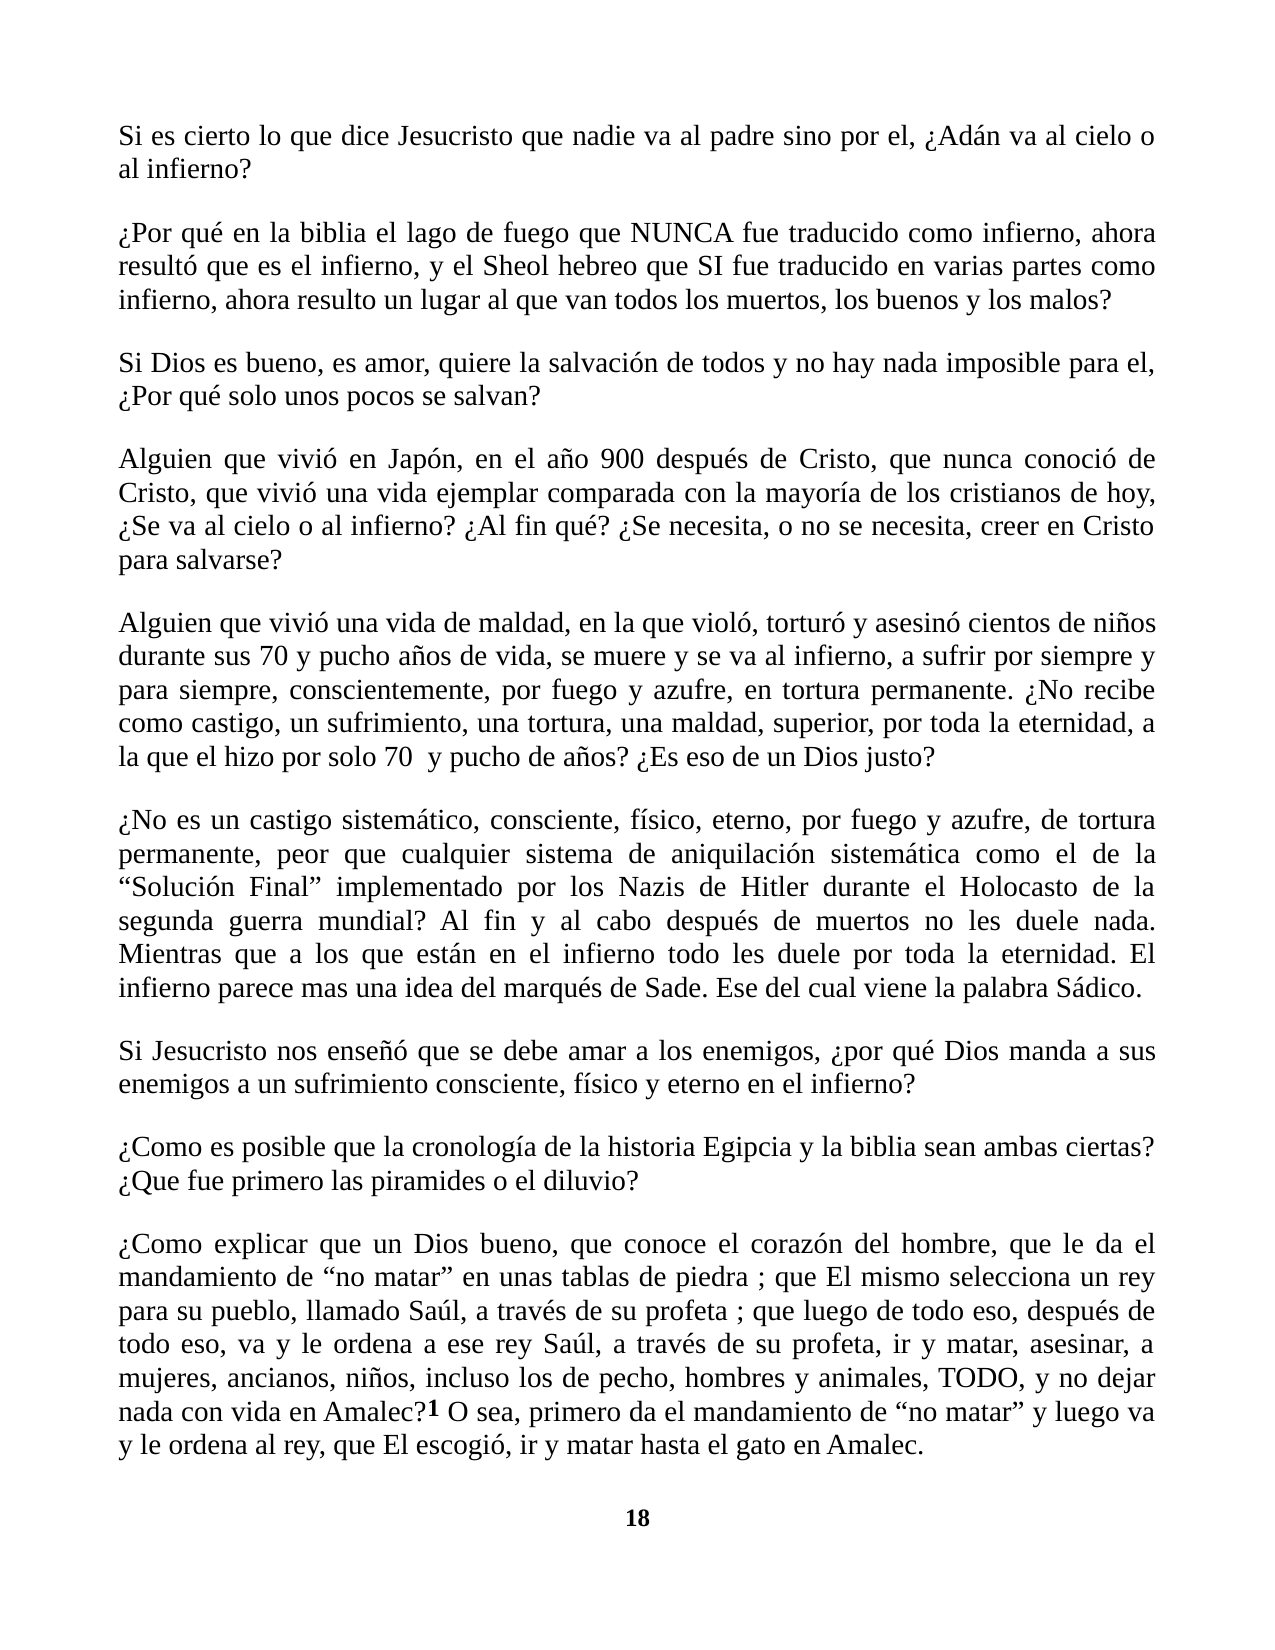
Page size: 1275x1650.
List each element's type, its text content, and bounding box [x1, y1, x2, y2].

text ¿No es un castigo sistemático, consciente, físico, eterno, por fuego y azufre, de tortura permanente, peor que cualquier sistema de aniquilación sistemática como el de la “Solución Final” implementado por los Nazis de Hitler durante el Holocasto de la segunda guerra mundial? Al fin y al cabo después de muertos no les duele nada. Mientras que a los que están en el infierno todo les duele por toda la eternidad. El infierno parece mas una idea del marqués de Sade. Ese del cual viene la palabra Sádico. [118, 802, 1157, 1003]
text Alguien que vivió en Japón, en el año 900 después de Cristo, que nunca conoció de Cristo, que vivió una vida ejemplar comparada con la mayoría de los cristianos de hoy, ¿Se va al cielo o al infierno? ¿Al fin qué? ¿Se necesita, o no se necesita, creer en Cristo para salvarse? [118, 441, 1157, 576]
text ¿Por qué en la biblia el lago de fuego que NUNCA fue traducido como infierno, ahora resultó que es el infierno, y el Sheol hebreo que SI fue traducido en varias partes como infierno, ahora resulto un lugar al que van todos los muertos, los buenos y los malos? [118, 215, 1157, 315]
text Si Dios es bueno, es amor, quiere la salvación de todos y no hay nada imposible para el, ¿Por qué solo unos pocos se salvan? [118, 345, 1157, 412]
text Si es cierto lo que dice Jesucristo que nadie va al padre sino por el, ¿Adán va al cielo o al infierno? [118, 118, 1157, 185]
text ¿Como explicar que un Dios bueno, que conoce el corazón del hombre, que le da el mandamiento de “no matar” en unas tablas de piedra ; que El mismo selecciona un rey para su pueblo, llamado Saúl, a través de su profeta ; que luego de todo eso, después de todo eso, va y le ordena a ese rey Saúl, a través de su profeta, ir y matar, asesinar, a mujeres, ancianos, niños, incluso los de pecho, hombres y animales, TODO, y no dejar nada con vida en Amalec? O sea, primero da el mandamiento de “no matar” y luego va y le ordena al rey, que El escogió, ir y matar hasta el gato en Amalec. [118, 1226, 1157, 1461]
text Alguien que vivió una vida de maldad, en la que violó, torturó y asesinó cientos de niños durante sus 70 y pucho años de vida, se muere y se va al infierno, a sufrir por siempre y para siempre, conscientemente, por fuego y azufre, en tortura permanente. ¿No recibe como castigo, un sufrimiento, una tortura, una maldad, superior, por toda la eternidad, a la que el hizo por solo 70 y pucho de años? ¿Es eso de un Dios justo? [118, 605, 1157, 773]
text Si Jesucristo nos enseñó que se debe amar a los enemigos, ¿por qué Dios manda a sus enemigos a un sufrimiento consciente, físico y eterno en el infierno? [118, 1033, 1157, 1100]
text ¿Como es posible que la cronología de la historia Egipcia y la biblia sean ambas ciertas? ¿Que fue primero las piramides o el diluvio? [118, 1129, 1157, 1197]
